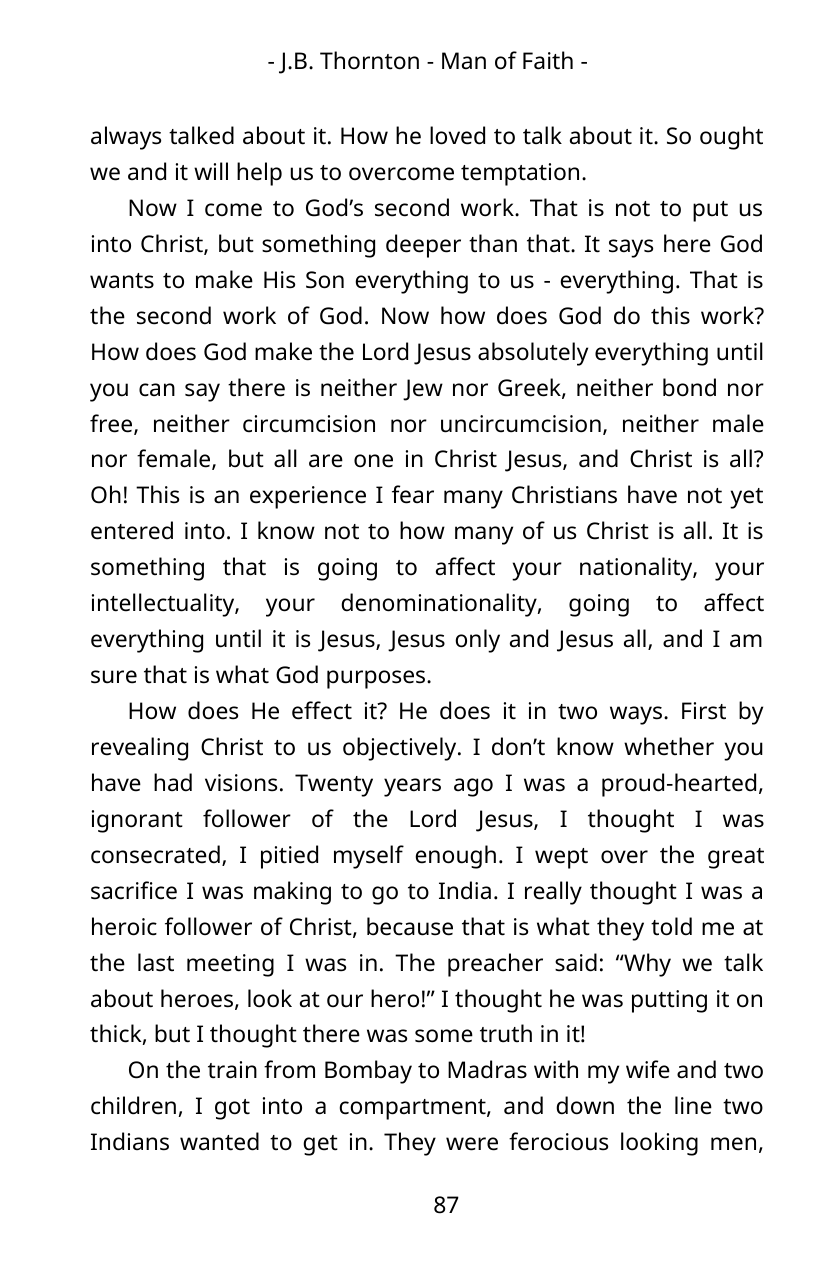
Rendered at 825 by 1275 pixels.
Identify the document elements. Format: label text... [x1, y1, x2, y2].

text On the train from Bombay to Madras with my wife and two children, I got into a compartment, and down the line two Indians wanted to get in. They were ferocious looking men, [90, 1054, 765, 1157]
text always talked about it. How he loved to talk about it. So ought we and it will help us to overcome temptation. [90, 120, 765, 187]
text How does He effect it? He does it in two ways. First by revealing Christ to us objectively. I don’t know whether you have had visions. Twenty years ago I was a proud-hearted, ignorant follower of the Lord Jesus, I thought I was consecrated, I pitied myself enough. I wept over the great sacrifice I was making to go to India. I really thought I was a heroic follower of Christ, because that is what they told me at the last meeting I was in. The preacher said: “Why we talk about heroes, look at our hero!” I thought he was putting it on thick, but I thought there was some truth in it! [90, 695, 765, 1050]
text Now I come to God’s second work. That is not to put us into Christ, but something deeper than that. It says here God wants to make His Son everything to us - everything. That is the second work of God. Now how does God do this work? How does God make the Lord Jesus absolutely everything until you can say there is neither Jew nor Greek, neither bond nor free, neither circumcision nor uncircumcision, neither male nor female, but all are one in Christ Jesus, and Christ is all? Oh! This is an experience I fear many Christians have not yet entered into. I know not to how many of us Christ is all. It is something that is going to affect your nationality, your intellectuality, your denominationality, going to affect everything until it is Jesus, Jesus only and Jesus all, and I am sure that is what God purposes. [90, 192, 765, 690]
